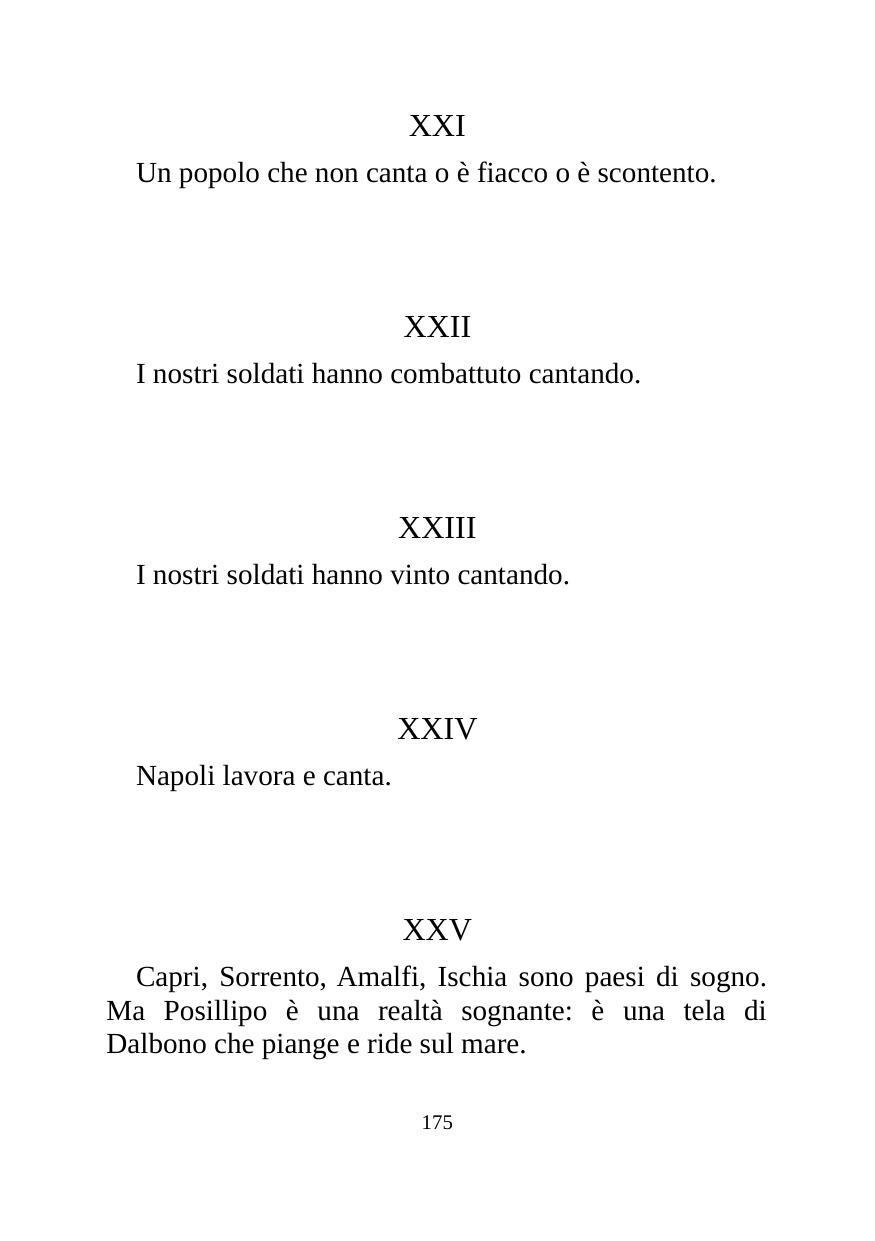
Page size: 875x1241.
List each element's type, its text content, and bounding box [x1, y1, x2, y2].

text Un popolo che non canta o è fiacco o è scontento. [106, 156, 768, 189]
text Napoli lavora e canta. [106, 758, 768, 792]
subtitle XXII [106, 307, 768, 344]
subtitle XXI [106, 106, 768, 143]
subtitle XXIII [106, 508, 768, 545]
text Capri, Sorrento, Amalfi, Ischia sono paesi di sogno. Ma Posillipo è una realtà sognante: è una tela di Dalbono che piange e ride sul mare. [106, 959, 768, 1060]
subtitle XXV [106, 910, 768, 947]
text I nostri soldati hanno vinto cantando. [106, 557, 768, 591]
subtitle XXIV [106, 709, 768, 746]
text I nostri soldati hanno combattuto cantando. [106, 356, 768, 390]
